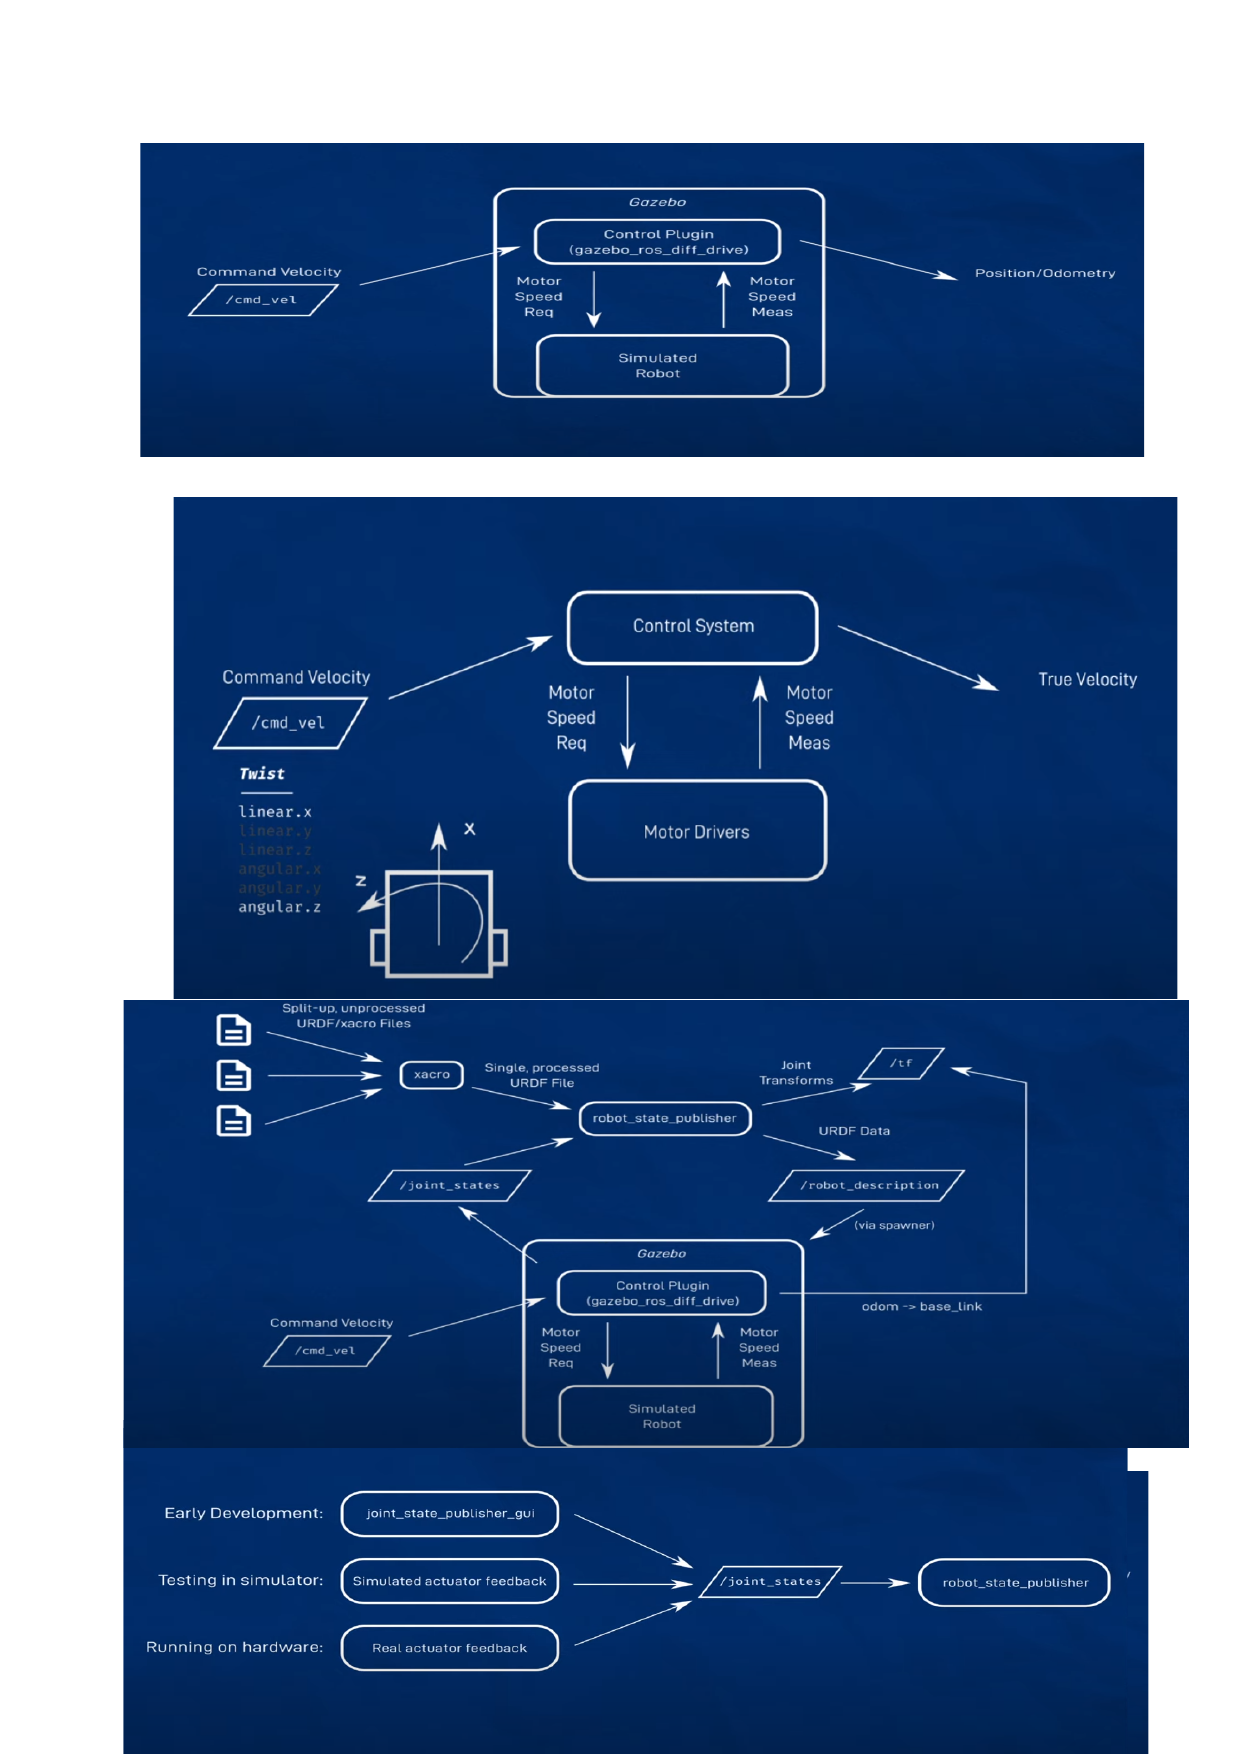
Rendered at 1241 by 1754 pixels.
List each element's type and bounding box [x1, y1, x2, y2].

picture [123, 1000, 1189, 1754]
picture [140, 143, 1145, 457]
picture [173, 497, 1178, 999]
